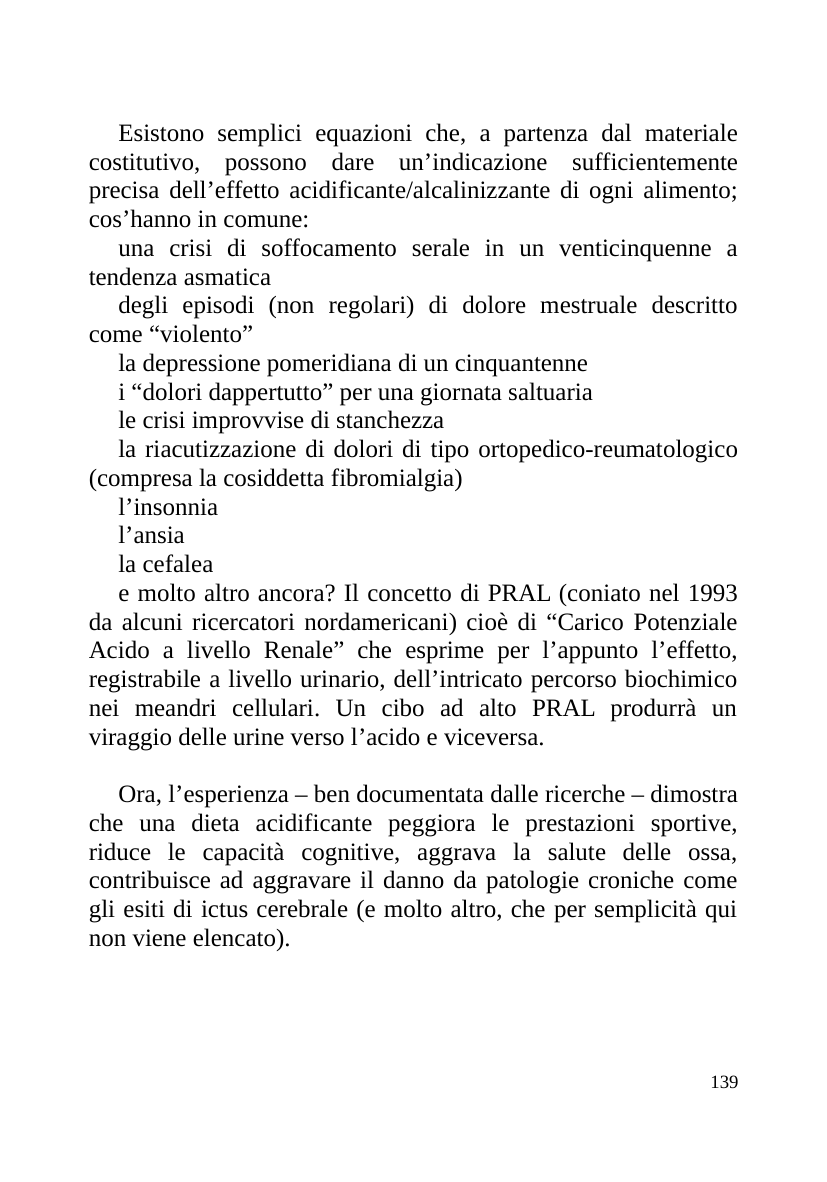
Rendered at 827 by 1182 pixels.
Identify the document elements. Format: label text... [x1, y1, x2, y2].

list degli episodi (non regolari) di dolore mestruale descritto come “violento” [88, 291, 738, 348]
list i “dolori dappertutto” per una giornata saltuaria [88, 377, 738, 406]
list la cefalea [88, 549, 738, 578]
text Ora, l’esperienza ‒ ben documentata dalle ricerche ‒ dimostra che una dieta acidificante peggiora le prestazioni sportive, riduce le capacità cognitive, aggrava la salute delle ossa, contribuisce ad aggravare il danno da patologie croniche come gli esiti di ictus cerebrale (e molto altro, che per semplicità qui non viene elencato). [88, 779, 738, 952]
list la riacutizzazione di dolori di tipo ortopedico-reumatologico (compresa la cosiddetta fibromialgia) [88, 434, 738, 492]
list le crisi improvvise di stanchezza [88, 406, 738, 434]
list la depressione pomeridiana di un cinquantenne [88, 348, 738, 377]
text Esistono semplici equazioni che, a partenza dal materiale costitutivo, possono dare un’indicazione sufficientemente precisa dell’effetto acidificante/alcalinizzante di ogni alimento; cos’hanno in comune: [88, 118, 738, 233]
list l’insonnia [88, 492, 738, 521]
text e molto altro ancora? Il concetto di PRAL (coniato nel 1993 da alcuni ricercatori nordamericani) cioè di “Carico Potenziale Acido a livello Renale” che esprime per l’appunto l’effetto, registrabile a livello urinario, dell’intricato percorso biochimico nei meandri cellulari. Un cibo ad alto PRAL produrrà un viraggio delle urine verso l’acido e viceversa. [88, 578, 738, 751]
list una crisi di soffocamento serale in un venticinquenne a tendenza asmatica [88, 233, 738, 291]
list l’ansia [88, 521, 738, 549]
